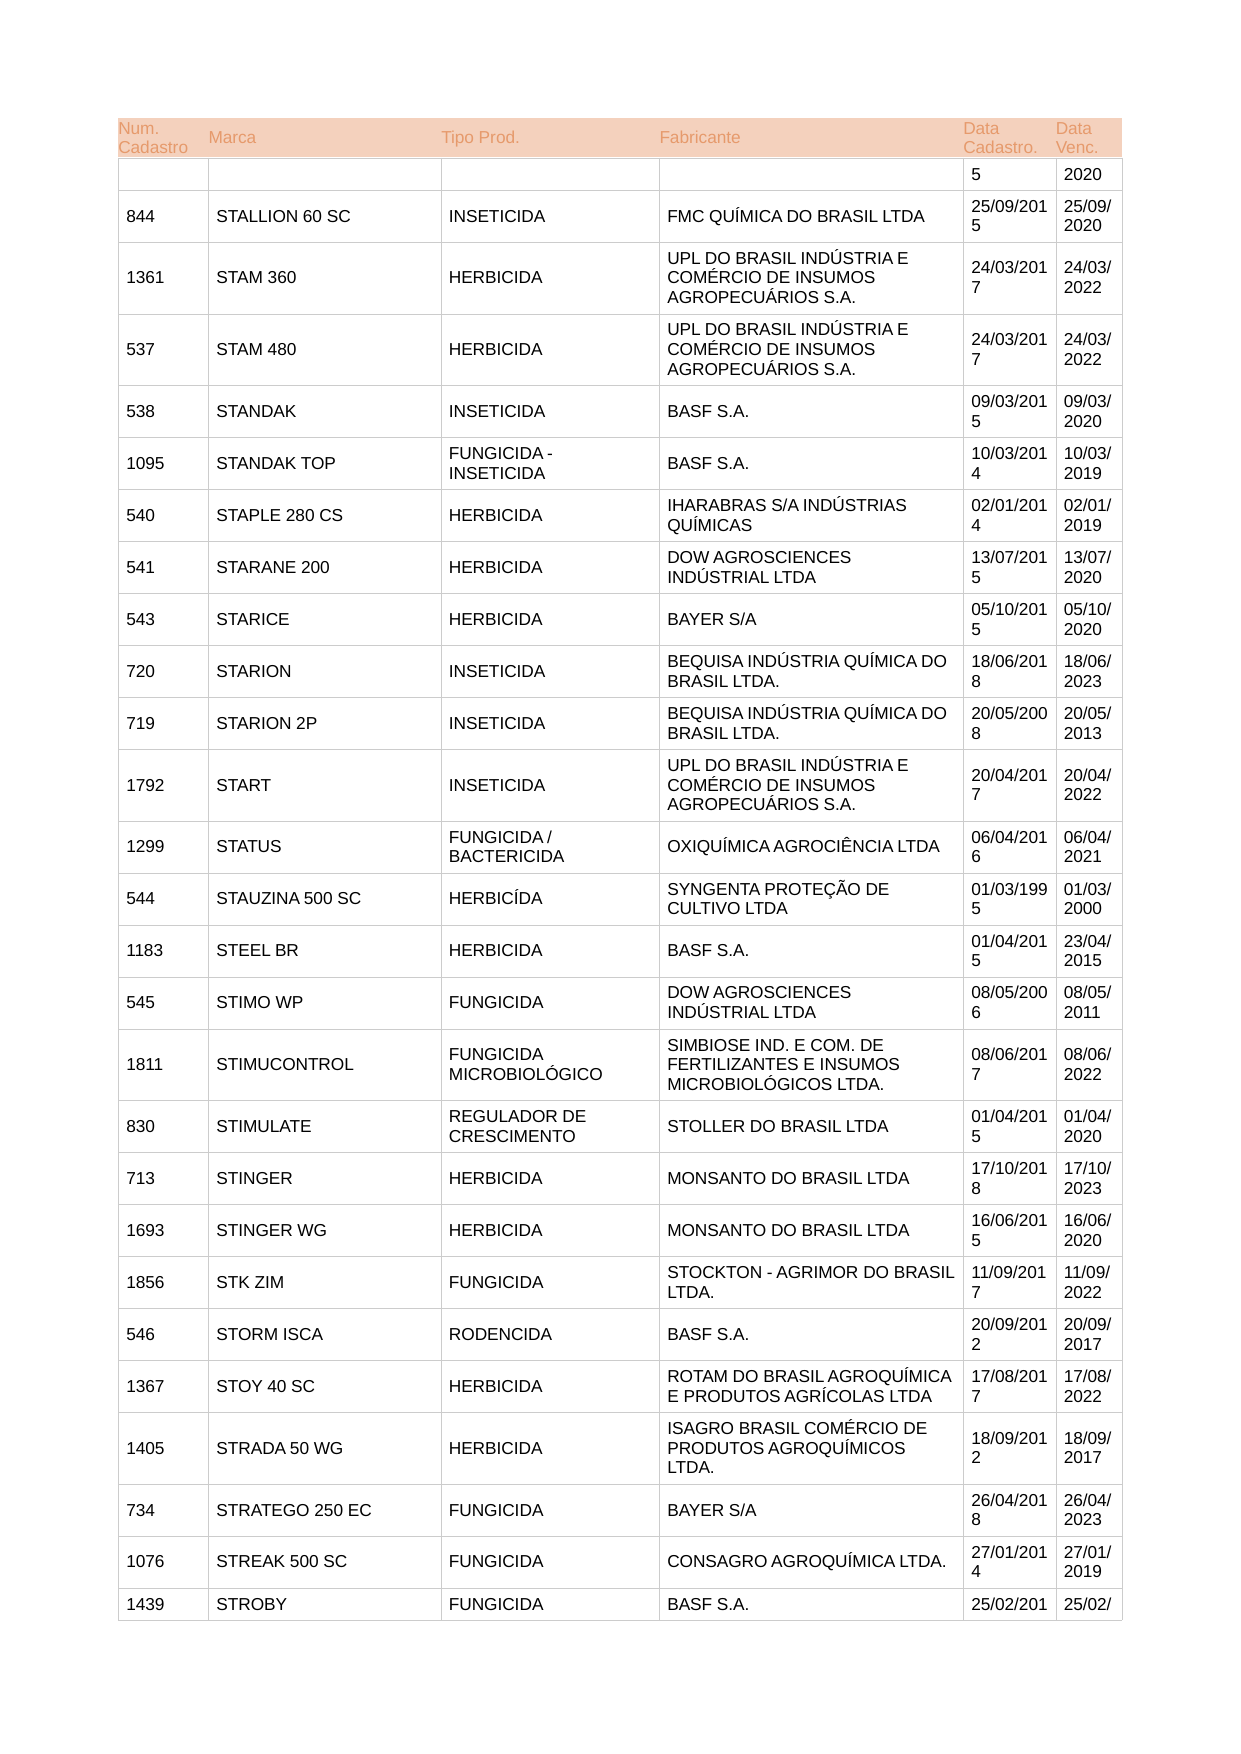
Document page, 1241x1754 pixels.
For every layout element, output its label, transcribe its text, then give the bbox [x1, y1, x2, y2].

table_cell 5 [964, 159, 1056, 190]
table_cell DOW AGROSCIENCES INDÚSTRIAL LTDA [660, 978, 963, 1028]
table_cell 06/04/2021 [1057, 822, 1122, 873]
table_cell 543 [119, 594, 208, 645]
table_cell FUNGICIDA - INSETICIDA [442, 438, 659, 489]
table_header Data Cadastro. [963, 118, 1056, 157]
table_cell 02/01/2014 [964, 490, 1056, 541]
table_cell ROTAM DO BRASIL AGROQUÍMICA E PRODUTOS AGRÍCOLAS LTDA [660, 1361, 963, 1412]
table_cell INSETICIDA [442, 386, 659, 437]
table_cell INSETICIDA [442, 750, 659, 821]
table_cell 11/09/2022 [1057, 1257, 1122, 1308]
table_cell 11/09/2017 [964, 1257, 1056, 1308]
table_cell STOLLER DO BRASIL LTDA [660, 1101, 963, 1152]
table_cell MONSANTO DO BRASIL LTDA [660, 1153, 963, 1204]
table_cell 830 [119, 1101, 208, 1152]
table_cell 26/04/2023 [1057, 1485, 1122, 1536]
table_cell STRATEGO 250 EC [209, 1485, 441, 1536]
table_cell FUNGICIDA [442, 978, 659, 1028]
table_cell 17/10/2018 [964, 1153, 1056, 1204]
table_cell INSETICIDA [442, 191, 659, 242]
table_cell 18/09/2012 [964, 1413, 1056, 1484]
table_cell BASF S.A. [660, 1309, 963, 1360]
table_cell SIMBIOSE IND. E COM. DE FERTILIZANTES E INSUMOS MICROBIOLÓGICOS LTDA. [660, 1030, 963, 1100]
table_cell STAUZINA 500 SC [209, 874, 441, 924]
table_cell 720 [119, 646, 208, 697]
table_cell 1076 [119, 1537, 208, 1588]
table_cell FUNGICIDA [442, 1485, 659, 1536]
table_cell STIMUCONTROL [209, 1030, 441, 1100]
table_cell 16/06/2015 [964, 1205, 1056, 1256]
table_cell STARION [209, 646, 441, 697]
table_cell MONSANTO DO BRASIL LTDA [660, 1205, 963, 1256]
table_cell STINGER [209, 1153, 441, 1204]
table_cell STORM ISCA [209, 1309, 441, 1360]
table_cell 25/02/201 [964, 1589, 1056, 1620]
table_cell UPL DO BRASIL INDÚSTRIA E COMÉRCIO DE INSUMOS AGROPECUÁRIOS S.A. [660, 750, 963, 821]
table_cell 26/04/2018 [964, 1485, 1056, 1536]
table_cell 734 [119, 1485, 208, 1536]
table_cell STOCKTON - AGRIMOR DO BRASIL LTDA. [660, 1257, 963, 1308]
table_cell STATUS [209, 822, 441, 873]
table_cell FUNGICIDA MICROBIOLÓGICO [442, 1030, 659, 1100]
table_cell SYNGENTA PROTEÇÃO DE CULTIVO LTDA [660, 874, 963, 924]
table_cell 17/10/2023 [1057, 1153, 1122, 1204]
table_cell STANDAK TOP [209, 438, 441, 489]
table_cell UPL DO BRASIL INDÚSTRIA E COMÉRCIO DE INSUMOS AGROPECUÁRIOS S.A. [660, 315, 963, 385]
table_cell 544 [119, 874, 208, 924]
table_cell BASF S.A. [660, 386, 963, 437]
table_cell HERBICIDA [442, 1413, 659, 1484]
table_cell 1405 [119, 1413, 208, 1484]
table_cell 01/03/1995 [964, 874, 1056, 924]
table_cell 1439 [119, 1589, 208, 1620]
table_cell 08/06/2017 [964, 1030, 1056, 1100]
table_cell HERBICIDA [442, 542, 659, 593]
table_cell [660, 159, 963, 190]
table_cell 16/06/2020 [1057, 1205, 1122, 1256]
table_cell 20/09/2012 [964, 1309, 1056, 1360]
table_cell DOW AGROSCIENCES INDÚSTRIAL LTDA [660, 542, 963, 593]
table_cell 01/04/2015 [964, 926, 1056, 977]
table_cell 20/05/2008 [964, 698, 1056, 749]
table_cell STOY 40 SC [209, 1361, 441, 1412]
table_cell HERBICIDA [442, 1153, 659, 1204]
table_cell 23/04/2015 [1057, 926, 1122, 977]
table_cell INSETICIDA [442, 698, 659, 749]
table_cell STAPLE 280 CS [209, 490, 441, 541]
table_cell 09/03/2015 [964, 386, 1056, 437]
table_cell 24/03/2022 [1057, 243, 1122, 313]
table_cell 18/09/2017 [1057, 1413, 1122, 1484]
table_cell 1811 [119, 1030, 208, 1100]
table_cell 1856 [119, 1257, 208, 1308]
table_cell 538 [119, 386, 208, 437]
table_header Marca [208, 118, 441, 157]
table_cell BASF S.A. [660, 926, 963, 977]
table_cell 25/02/ [1057, 1589, 1122, 1620]
table_cell 20/04/2017 [964, 750, 1056, 821]
table_cell INSETICIDA [442, 646, 659, 697]
table_cell 01/04/2015 [964, 1101, 1056, 1152]
table_cell BAYER S/A [660, 594, 963, 645]
table_cell 18/06/2023 [1057, 646, 1122, 697]
table_cell BAYER S/A [660, 1485, 963, 1536]
table_cell 18/06/2018 [964, 646, 1056, 697]
table_cell FUNGICIDA [442, 1537, 659, 1588]
table_header Data Venc. [1056, 118, 1122, 157]
table_cell 17/08/2022 [1057, 1361, 1122, 1412]
table_cell 1299 [119, 822, 208, 873]
table_cell STAM 360 [209, 243, 441, 313]
table_cell STALLION 60 SC [209, 191, 441, 242]
table_cell FUNGICIDA / BACTERICIDA [442, 822, 659, 873]
table_cell 1361 [119, 243, 208, 313]
table_cell 17/08/2017 [964, 1361, 1056, 1412]
table_cell STK ZIM [209, 1257, 441, 1308]
table_cell 1693 [119, 1205, 208, 1256]
table_cell OXIQUÍMICA AGROCIÊNCIA LTDA [660, 822, 963, 873]
table_cell 20/04/2022 [1057, 750, 1122, 821]
table_cell HERBICÍDA [442, 874, 659, 924]
table_cell 24/03/2022 [1057, 315, 1122, 385]
table_cell START [209, 750, 441, 821]
table_cell 24/03/2017 [964, 243, 1056, 313]
table_cell [442, 159, 659, 190]
table_cell STREAK 500 SC [209, 1537, 441, 1588]
table_cell 1792 [119, 750, 208, 821]
table_cell STIMULATE [209, 1101, 441, 1152]
table_cell FMC QUÍMICA DO BRASIL LTDA [660, 191, 963, 242]
table_cell 10/03/2014 [964, 438, 1056, 489]
table_cell 20/05/2013 [1057, 698, 1122, 749]
table_header Tipo Prod. [441, 118, 659, 157]
table_cell 844 [119, 191, 208, 242]
table_cell 08/05/2006 [964, 978, 1056, 1028]
table_cell STEEL BR [209, 926, 441, 977]
table_cell STINGER WG [209, 1205, 441, 1256]
table_cell 27/01/2019 [1057, 1537, 1122, 1588]
table_cell 1183 [119, 926, 208, 977]
table_cell 08/05/2011 [1057, 978, 1122, 1028]
table_cell BEQUISA INDÚSTRIA QUÍMICA DO BRASIL LTDA. [660, 646, 963, 697]
table_cell HERBICIDA [442, 490, 659, 541]
table_cell 06/04/2016 [964, 822, 1056, 873]
table_cell UPL DO BRASIL INDÚSTRIA E COMÉRCIO DE INSUMOS AGROPECUÁRIOS S.A. [660, 243, 963, 313]
table_cell 02/01/2019 [1057, 490, 1122, 541]
table_cell 1367 [119, 1361, 208, 1412]
table_cell 1095 [119, 438, 208, 489]
table_cell [119, 159, 208, 190]
table_cell 713 [119, 1153, 208, 1204]
table_cell STRADA 50 WG [209, 1413, 441, 1484]
table_cell 719 [119, 698, 208, 749]
table_cell IHARABRAS S/A INDÚSTRIAS QUÍMICAS [660, 490, 963, 541]
table_cell STANDAK [209, 386, 441, 437]
table_cell 10/03/2019 [1057, 438, 1122, 489]
table_cell 25/09/2015 [964, 191, 1056, 242]
table_cell 25/09/2020 [1057, 191, 1122, 242]
table_cell HERBICIDA [442, 594, 659, 645]
table_cell [209, 159, 441, 190]
table_cell FUNGICIDA [442, 1589, 659, 1620]
table_cell STIMO WP [209, 978, 441, 1028]
table_header Fabricante [659, 118, 963, 157]
table_cell 01/03/2000 [1057, 874, 1122, 924]
table_cell BASF S.A. [660, 1589, 963, 1620]
table_cell STAM 480 [209, 315, 441, 385]
table_cell 13/07/2020 [1057, 542, 1122, 593]
table_cell 541 [119, 542, 208, 593]
table_cell RODENCIDA [442, 1309, 659, 1360]
table_cell 24/03/2017 [964, 315, 1056, 385]
table_cell 01/04/2020 [1057, 1101, 1122, 1152]
table_cell HERBICIDA [442, 243, 659, 313]
table_cell STARANE 200 [209, 542, 441, 593]
table_cell STARICE [209, 594, 441, 645]
table_cell HERBICIDA [442, 315, 659, 385]
table_cell HERBICIDA [442, 926, 659, 977]
table_cell 05/10/2015 [964, 594, 1056, 645]
table_cell FUNGICIDA [442, 1257, 659, 1308]
table_cell 27/01/2014 [964, 1537, 1056, 1588]
table_cell REGULADOR DE CRESCIMENTO [442, 1101, 659, 1152]
table_cell HERBICIDA [442, 1361, 659, 1412]
table_cell ISAGRO BRASIL COMÉRCIO DE PRODUTOS AGROQUÍMICOS LTDA. [660, 1413, 963, 1484]
table_header Num. Cadastro [118, 118, 208, 157]
table_cell 20/09/2017 [1057, 1309, 1122, 1360]
table_cell 537 [119, 315, 208, 385]
table_cell 546 [119, 1309, 208, 1360]
table_cell 545 [119, 978, 208, 1028]
table_cell 09/03/2020 [1057, 386, 1122, 437]
table_cell HERBICIDA [442, 1205, 659, 1256]
table_cell 08/06/2022 [1057, 1030, 1122, 1100]
table_cell BASF S.A. [660, 438, 963, 489]
table_cell BEQUISA INDÚSTRIA QUÍMICA DO BRASIL LTDA. [660, 698, 963, 749]
table_cell STROBY [209, 1589, 441, 1620]
table_cell 540 [119, 490, 208, 541]
table_cell CONSAGRO AGROQUÍMICA LTDA. [660, 1537, 963, 1588]
table_cell 05/10/2020 [1057, 594, 1122, 645]
table_cell 2020 [1057, 159, 1122, 190]
table_cell 13/07/2015 [964, 542, 1056, 593]
table_cell STARION 2P [209, 698, 441, 749]
